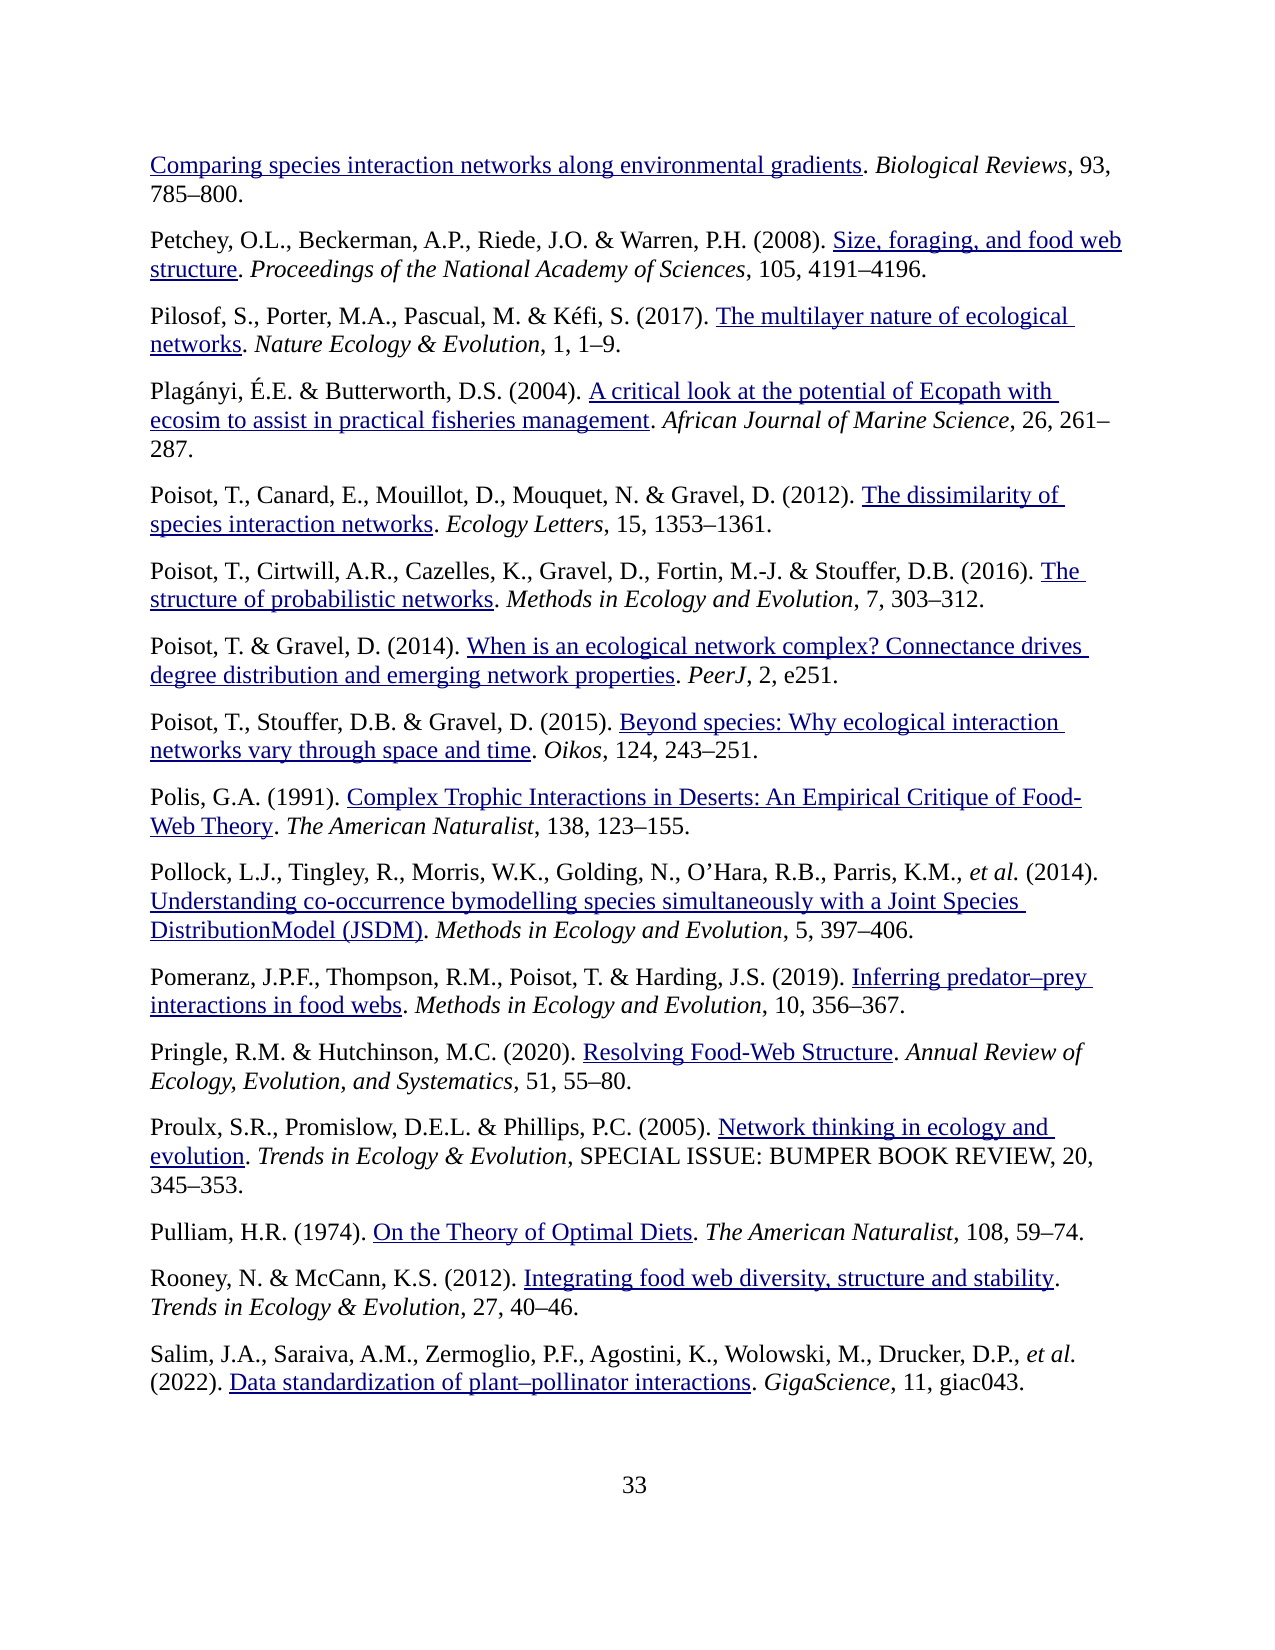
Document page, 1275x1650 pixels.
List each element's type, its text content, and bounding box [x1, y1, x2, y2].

text Poisot, T., Cirtwill, A.R., Cazelles, K., Gravel, D., Fortin, M.-J. & Stouffer, D.B. (2016). The structure of probabilistic networks. Methods in Ecology and Evolution, 7, 303–312. [150, 556, 1125, 613]
text Pollock, L.J., Tingley, R., Morris, W.K., Golding, N., O’Hara, R.B., Parris, K.M., et al. (2014). Understanding co-occurrence bymodelling species simultaneously with a Joint Species DistributionModel (JSDM). Methods in Ecology and Evolution, 5, 397–406. [150, 857, 1125, 944]
text Pulliam, H.R. (1974). On the Theory of Optimal Diets. The American Naturalist, 108, 59–74. [150, 1217, 1125, 1245]
text Poisot, T., Canard, E., Mouillot, D., Mouquet, N. & Gravel, D. (2012). The dissimilarity of species interaction networks. Ecology Letters, 15, 1353–1361. [150, 480, 1125, 538]
text Pomeranz, J.P.F., Thompson, R.M., Poisot, T. & Harding, J.S. (2019). Inferring predator–prey interactions in food webs. Methods in Ecology and Evolution, 10, 356–367. [150, 962, 1125, 1019]
text Proulx, S.R., Promislow, D.E.L. & Phillips, P.C. (2005). Network thinking in ecology and evolution. Trends in Ecology & Evolution, SPECIAL ISSUE: BUMPER BOOK REVIEW, 20, 345–353. [150, 1112, 1125, 1199]
text Salim, J.A., Saraiva, A.M., Zermoglio, P.F., Agostini, K., Wolowski, M., Drucker, D.P., et al. (2022). Data standardization of plant–pollinator interactions. GigaScience, 11, giac043. [150, 1339, 1125, 1396]
text Poisot, T., Stouffer, D.B. & Gravel, D. (2015). Beyond species: Why ecological interaction networks vary through space and time. Oikos, 124, 243–251. [150, 707, 1125, 764]
text Polis, G.A. (1991). Complex Trophic Interactions in Deserts: An Empirical Critique of Food-Web Theory. The American Naturalist, 138, 123–155. [150, 782, 1125, 839]
text Rooney, N. & McCann, K.S. (2012). Integrating food web diversity, structure and stability. Trends in Ecology & Evolution, 27, 40–46. [150, 1263, 1125, 1321]
text Poisot, T. & Gravel, D. (2014). When is an ecological network complex? Connectance drives degree distribution and emerging network properties. PeerJ, 2, e251. [150, 631, 1125, 689]
text Pringle, R.M. & Hutchinson, M.C. (2020). Resolving Food-Web Structure. Annual Review of Ecology, Evolution, and Systematics, 51, 55–80. [150, 1037, 1125, 1094]
text Comparing species interaction networks along environmental gradients. Biological Reviews, 93, 785–800. [150, 150, 1125, 207]
text Pilosof, S., Porter, M.A., Pascual, M. & Kéfi, S. (2017). The multilayer nature of ecological networks. Nature Ecology & Evolution, 1, 1–9. [150, 301, 1125, 358]
text Petchey, O.L., Beckerman, A.P., Riede, J.O. & Warren, P.H. (2008). Size, foraging, and food web structure. Proceedings of the National Academy of Sciences, 105, 4191–4196. [150, 225, 1125, 283]
text Plagányi, É.E. & Butterworth, D.S. (2004). A critical look at the potential of Ecopath with ecosim to assist in practical fisheries management. African Journal of Marine Science, 26, 261–287. [150, 376, 1125, 462]
